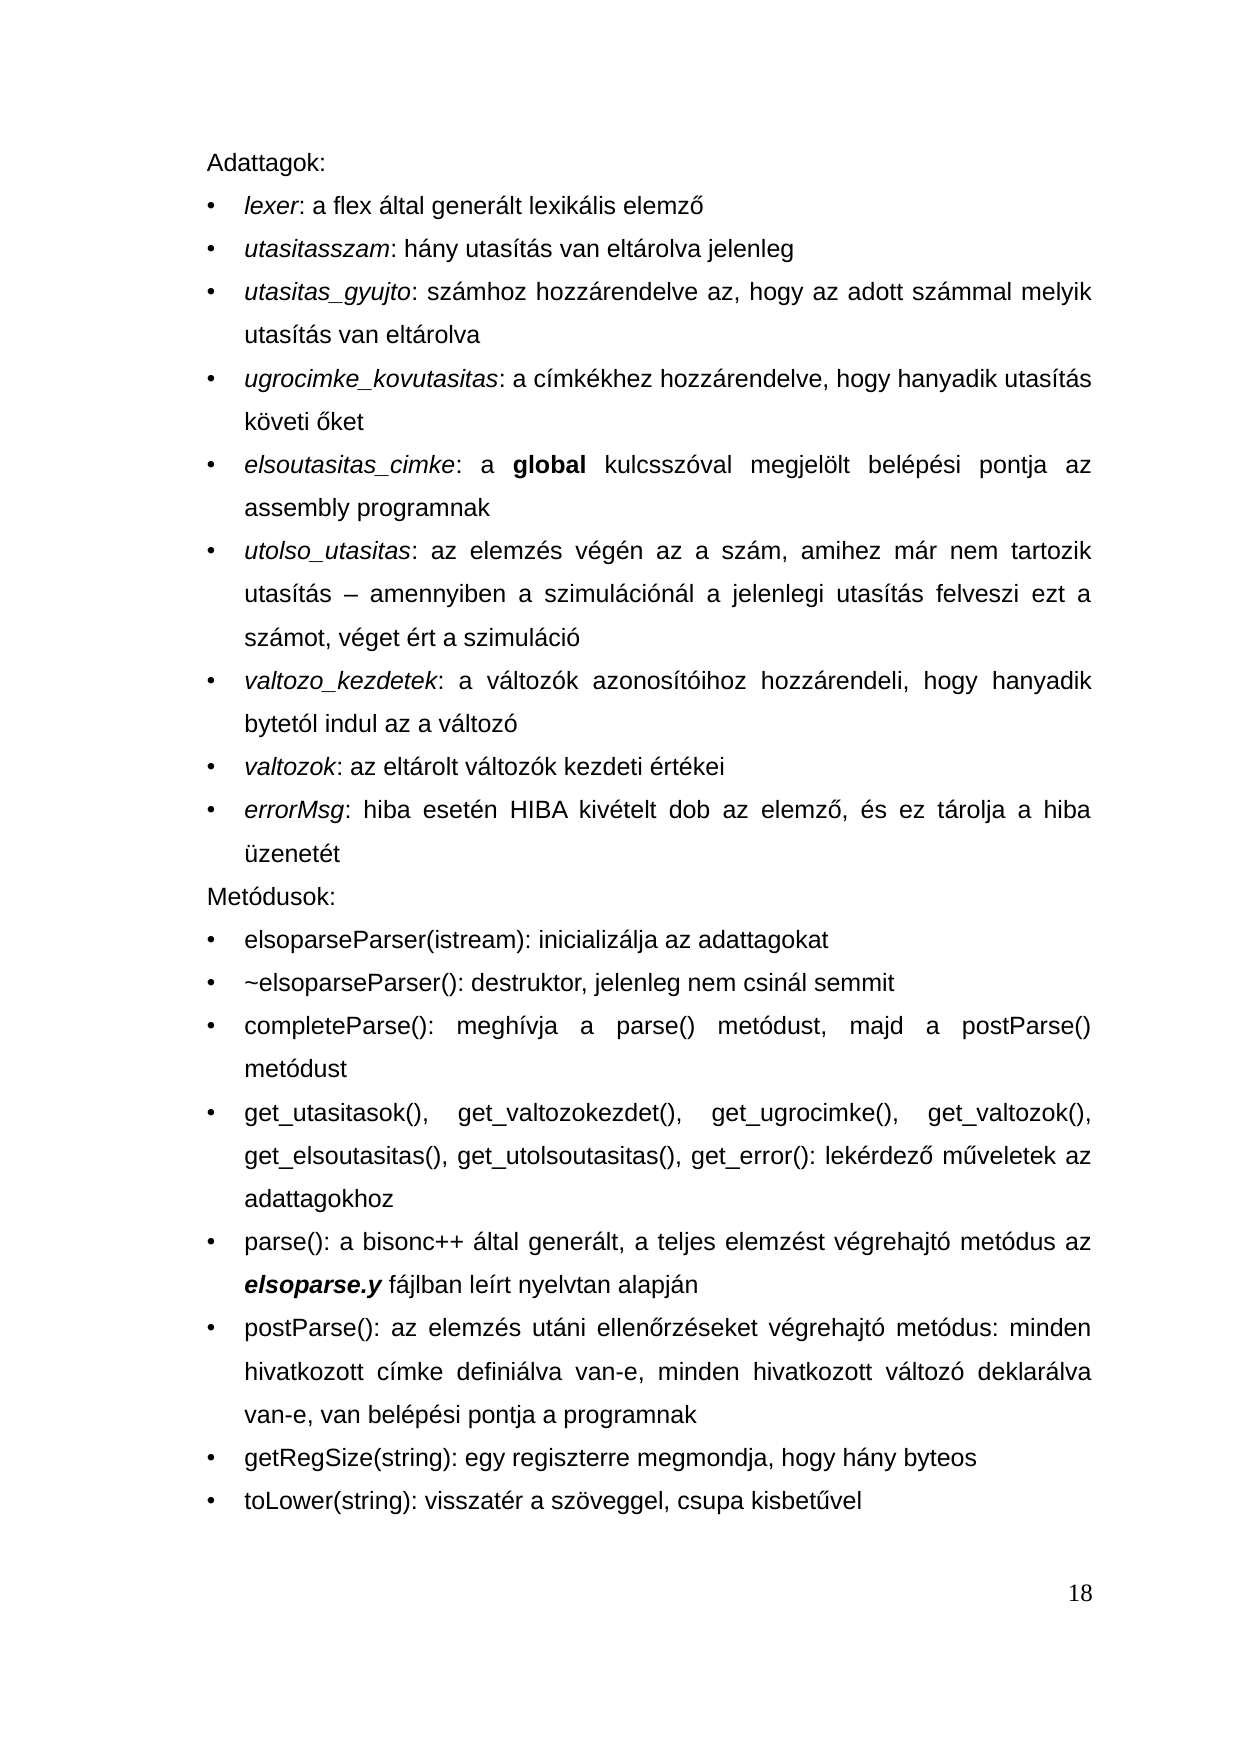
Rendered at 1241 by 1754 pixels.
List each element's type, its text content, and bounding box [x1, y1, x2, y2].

list utolso_utasitas: az elemzés végén az a szám, amihez már nem tartozik utasítás – amennyiben a szimulációnál a jelenlegi utasítás felveszi ezt a számot, véget ért a szimuláció [207, 536, 1093, 651]
list errorMsg: hiba esetén HIBA kivételt dob az elemző, és ez tárolja a hiba üzenetét [207, 795, 1093, 867]
text Metódusok: [207, 882, 1093, 910]
list toLower(string): visszatér a szöveggel, csupa kisbetűvel [207, 1486, 1093, 1515]
list utasitas_gyujto: számhoz hozzárendelve az, hogy az adott számmal melyik utasítás van eltárolva [207, 277, 1093, 349]
list get_utasitasok(), get_valtozokezdet(), get_ugrocimke(), get_valtozok(), get_elsoutasitas(), get_utolsoutasitas(), get_error(): lekérdező műveletek az adattagokhoz [207, 1098, 1093, 1213]
list ~elsoparseParser(): destruktor, jelenleg nem csinál semmit [207, 968, 1093, 997]
list parse(): a bisonc++ által generált, a teljes elemzést végrehajtó metódus az elsoparse.y fájlban leírt nyelvtan alapján [207, 1227, 1093, 1299]
list getRegSize(string): egy regiszterre megmondja, hogy hány byteos [207, 1443, 1093, 1472]
list elsoparseParser(istream): inicializálja az adattagokat [207, 925, 1093, 954]
list valtozo_kezdetek: a változók azonosítóihoz hozzárendeli, hogy hanyadik bytetól indul az a változó [207, 666, 1093, 738]
text Adattagok: [207, 148, 1093, 176]
list valtozok: az eltárolt változók kezdeti értékei [207, 752, 1093, 781]
list ugrocimke_kovutasitas: a címkékhez hozzárendelve, hogy hanyadik utasítás követi őket [207, 363, 1093, 436]
list utasitasszam: hány utasítás van eltárolva jelenleg [207, 234, 1093, 263]
list lexer: a flex által generált lexikális elemző [207, 191, 1093, 219]
list postParse(): az elemzés utáni ellenőrzéseket végrehajtó metódus: minden hivatkozott címke definiálva van-e, minden hivatkozott változó deklarálva van-e, van belépési pontja a programnak [207, 1313, 1093, 1428]
list completeParse(): meghívja a parse() metódust, majd a postParse() metódust [207, 1011, 1093, 1083]
list elsoutasitas_cimke: a global kulcsszóval megjelölt belépési pontja az assembly programnak [207, 450, 1093, 522]
